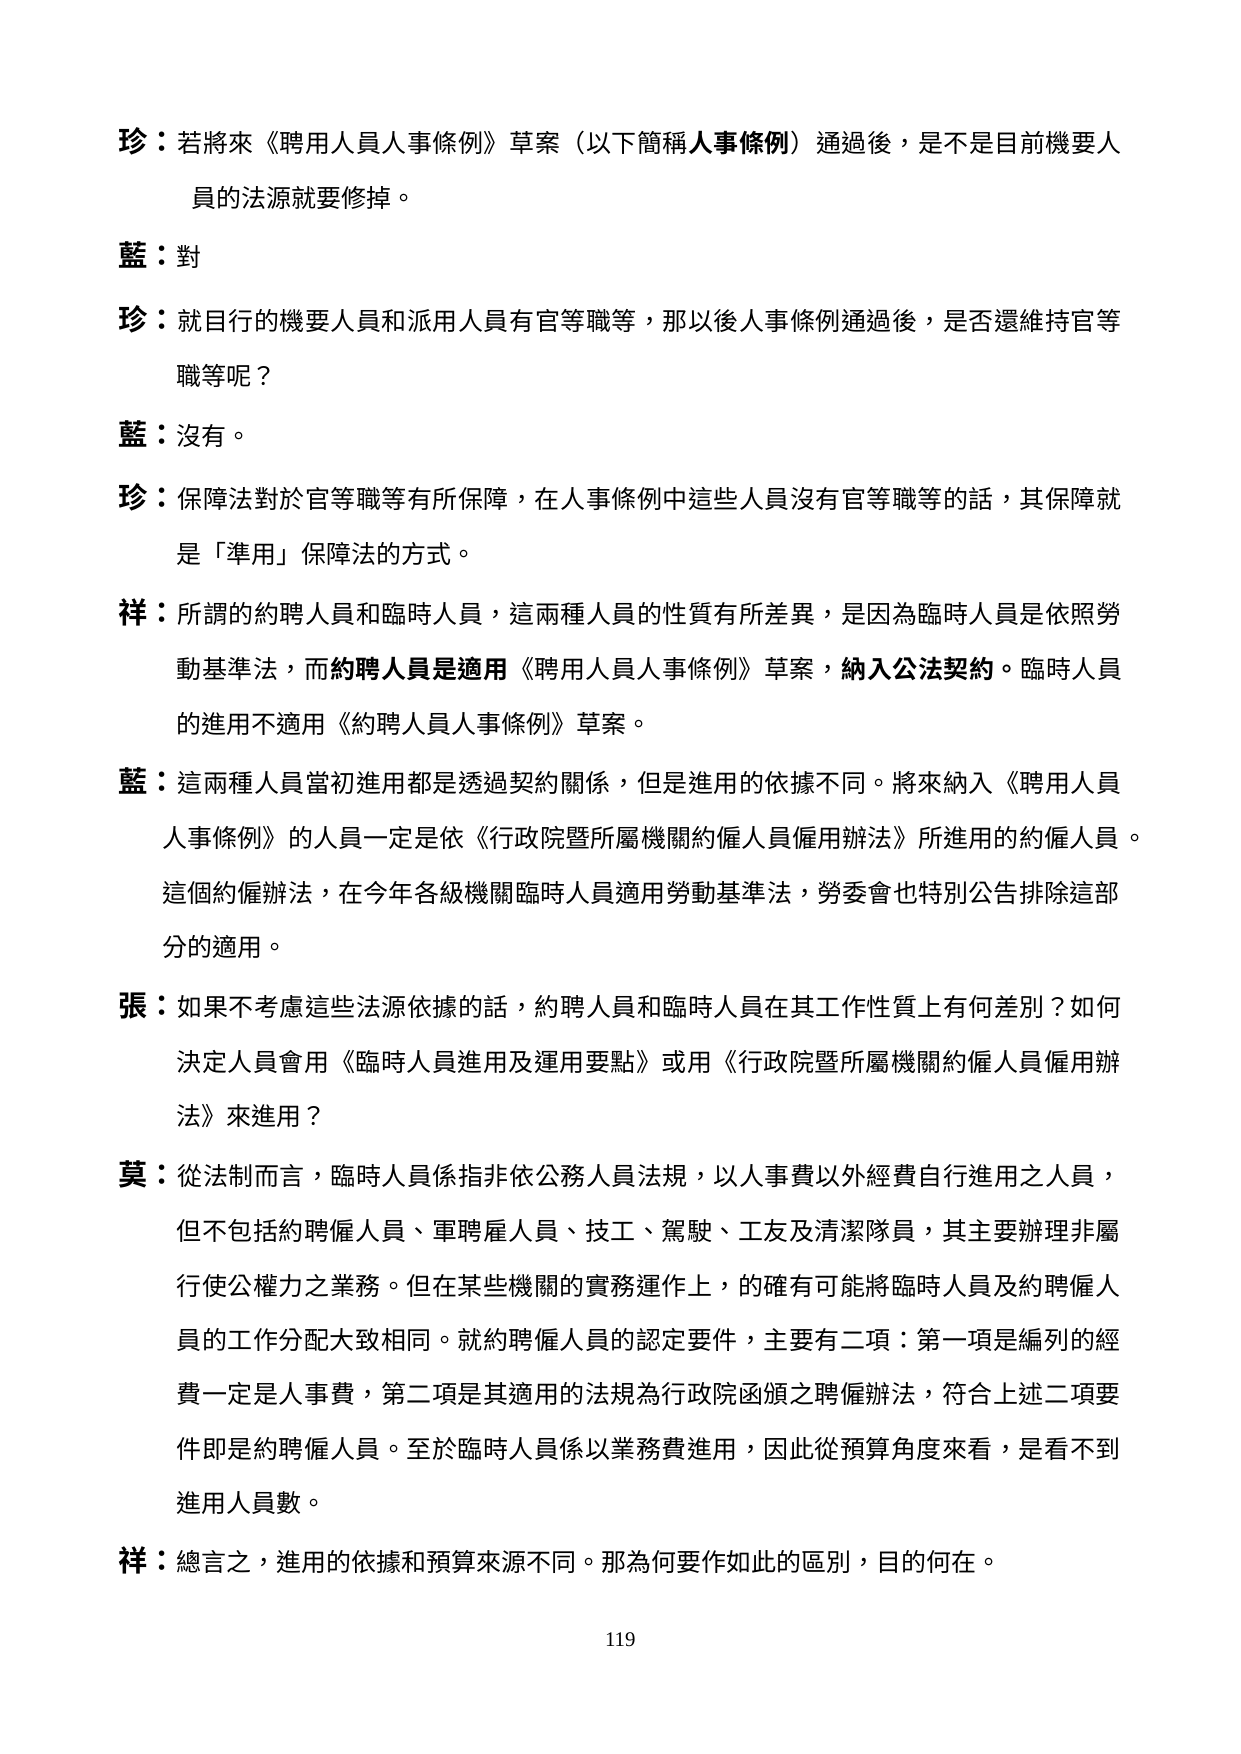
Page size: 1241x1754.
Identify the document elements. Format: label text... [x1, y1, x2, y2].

text 藍：這兩種人員當初進用都是透過契約關係，但是進用的依據不同。將來納入《聘用人員人事條例》的人員一定是依《行政院暨所屬機關約僱人員僱用辦法》所進用的約僱人員。這個約僱辦法，在今年各級機關臨時人員適用勞動基準法，勞委會也特別公告排除這部分的適用。 [118, 758, 1122, 964]
text 藍：沒有。 [118, 411, 1122, 453]
text 珍：若將來《聘用人員人事條例》草案（以下簡稱人事條例）通過後，是不是目前機要人員的法源就要修掉。 [118, 118, 1122, 215]
text 張：如果不考慮這些法源依據的話，約聘人員和臨時人員在其工作性質上有何差別？如何決定人員會用《臨時人員進用及運用要點》或用《行政院暨所屬機關約僱人員僱用辦法》來進用？ [118, 982, 1122, 1133]
text 祥：所謂的約聘人員和臨時人員，這兩種人員的性質有所差異，是因為臨時人員是依照勞動基準法，而約聘人員是適用《聘用人員人事條例》草案，納入公法契約。臨時人員的進用不適用《約聘人員人事條例》草案。 [118, 589, 1122, 740]
text 藍：對 [118, 233, 1122, 275]
text 祥：總言之，進用的依據和預算來源不同。那為何要作如此的區別，目的何在。 [118, 1538, 1122, 1580]
text 珍：就目行的機要人員和派用人員有官等職等，那以後人事條例通過後，是否還維持官等職等呢？ [118, 296, 1122, 393]
text 珍：保障法對於官等職等有所保障，在人事條例中這些人員沒有官等職等的話，其保障就是「準用」保障法的方式。 [118, 474, 1122, 571]
text 莫：從法制而言，臨時人員係指非依公務人員法規，以人事費以外經費自行進用之人員，但不包括約聘僱人員、軍聘雇人員、技工、駕駛、工友及清潔隊員，其主要辦理非屬行使公權力之業務。但在某些機關的實務運作上，的確有可能將臨時人員及約聘僱人員的工作分配大致相同。就約聘僱人員的認定要件，主要有二項：第一項是編列的經費一定是人事費，第二項是其適用的法規為行政院函頒之聘僱辦法，符合上述二項要件即是約聘僱人員。至於臨時人員係以業務費進用，因此從預算角度來看，是看不到進用人員數。 [118, 1151, 1122, 1520]
